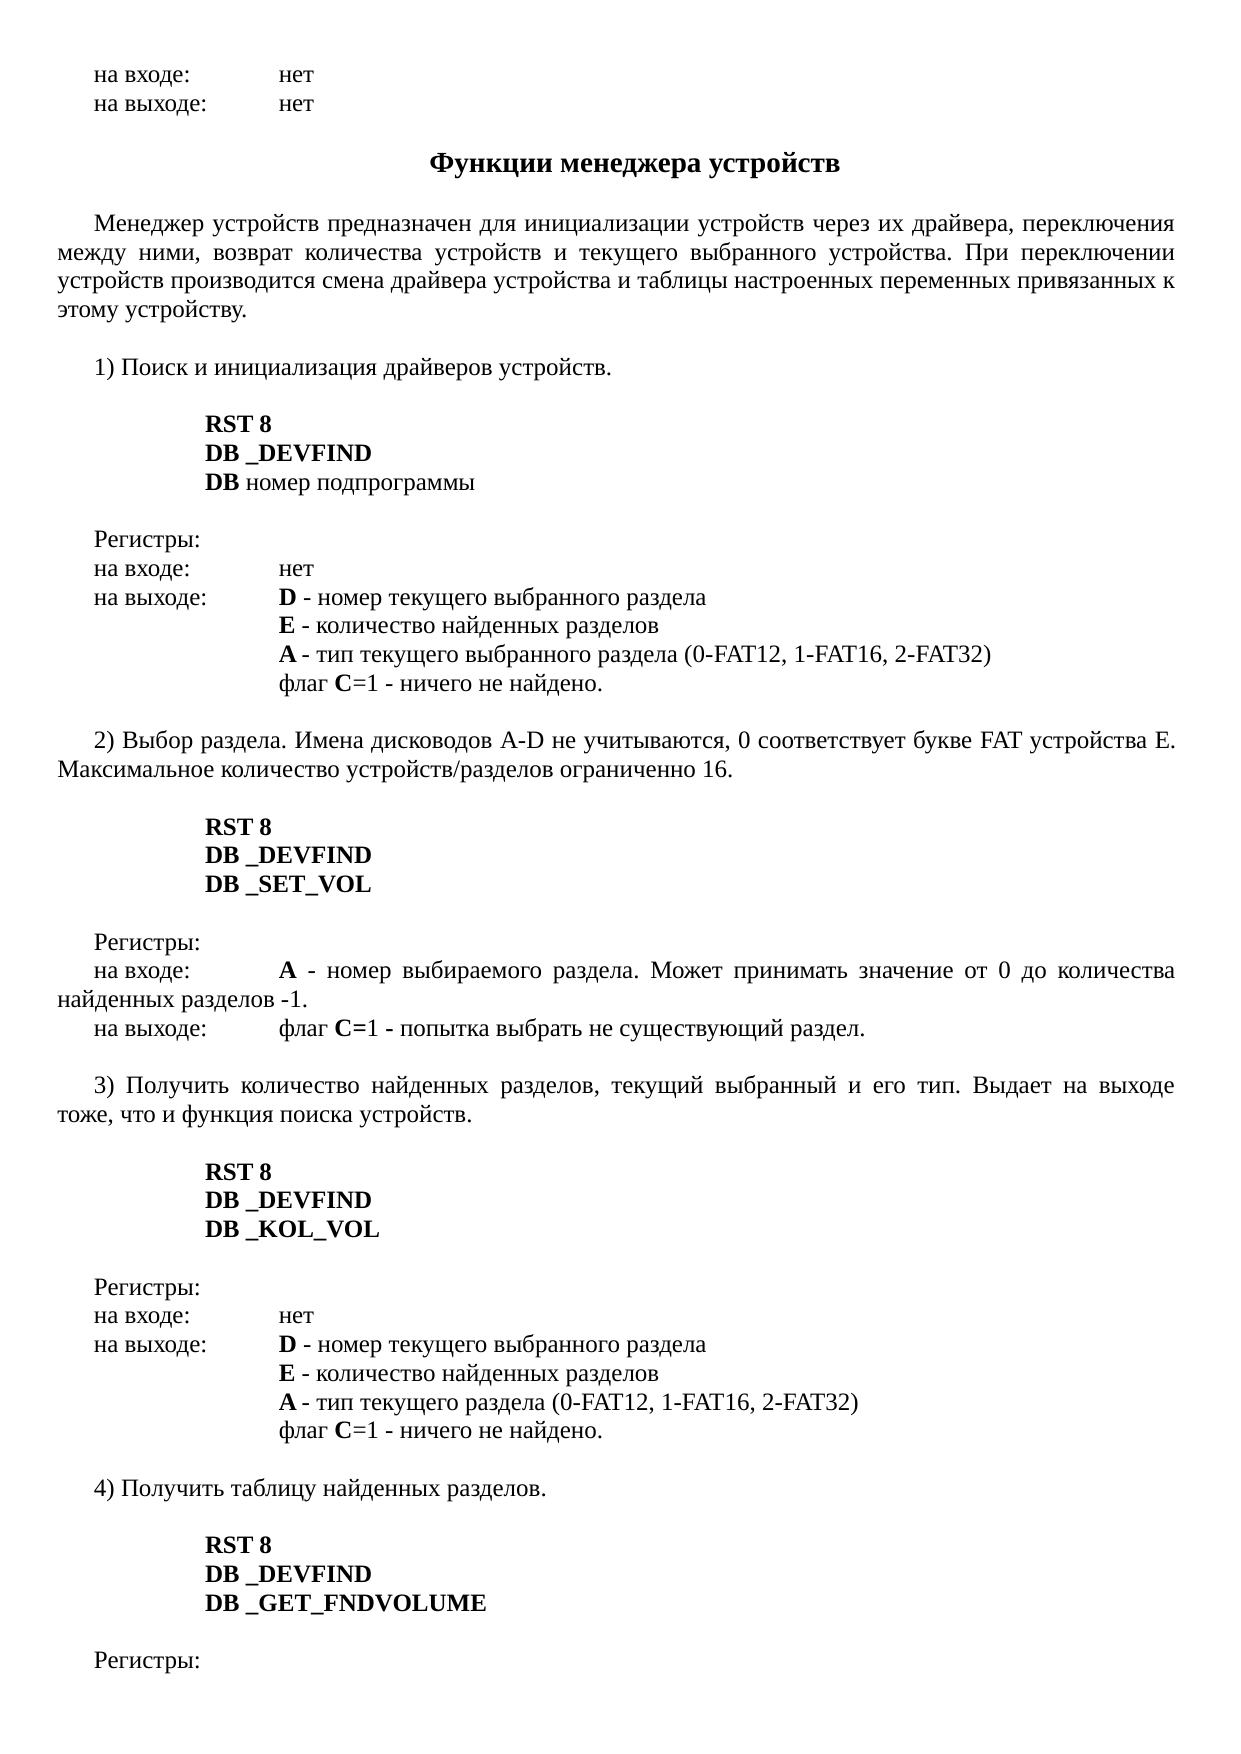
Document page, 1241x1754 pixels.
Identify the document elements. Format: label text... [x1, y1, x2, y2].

text на входе: A - номер выбираемого раздела. Может принимать значение от 0 до количества найденных разделов -1. [57, 955, 1176, 1013]
text 1) Поиск и инициализация драйверов устройств. [57, 352, 1176, 380]
text Регистры: [57, 1645, 1176, 1674]
text A - тип текущего выбранного раздела (0-FAT12, 1-FAT16, 2-FAT32) [57, 639, 1176, 668]
text на выходе: флаг C=1 - попытка выбрать не существующий раздел. [57, 1013, 1176, 1042]
text Регистры: [57, 524, 1176, 553]
text на выходе: нет [57, 88, 1176, 117]
text Функции менеджера устройств [57, 146, 1176, 179]
text Регистры: [57, 927, 1176, 955]
text DB _DEVFIND [57, 1559, 1176, 1588]
text A - тип текущего раздела (0-FAT12, 1-FAT16, 2-FAT32) [57, 1387, 1176, 1415]
text RST 8 [57, 409, 1176, 438]
text DB номер подпрограммы [57, 467, 1176, 495]
text на входе: нет [57, 553, 1176, 582]
text DB _DEVFIND [57, 840, 1176, 869]
text Менеджер устройств предназначен для инициализации устройств через их драйвера, переключения между ними, возврат количества устройств и текущего выбранного устройства. При переключении устройств производится смена драйвера устройства и таблицы настроенных переменных привязанных к этому устройству. [57, 208, 1176, 323]
text на входе: нет [57, 1300, 1176, 1329]
text RST 8 [57, 1530, 1176, 1559]
text 2) Выбор раздела. Имена дисководов A-D не учитываются, 0 соответствует букве FAT устройства E. Максимальное количество устройств/разделов ограниченно 16. [57, 725, 1176, 783]
text флаг C=1 - ничего не найдено. [57, 1415, 1176, 1444]
text E - количество найденных разделов [57, 1358, 1176, 1387]
text на выходе: D - номер текущего выбранного раздела [57, 582, 1176, 610]
text на выходе: D - номер текущего выбранного раздела [57, 1329, 1176, 1358]
text DB _DEVFIND [57, 438, 1176, 467]
text RST 8 [57, 1157, 1176, 1185]
text RST 8 [57, 812, 1176, 840]
text Регистры: [57, 1272, 1176, 1300]
text E - количество найденных разделов [57, 610, 1176, 639]
text DB _DEVFIND [57, 1185, 1176, 1214]
text флаг C=1 - ничего не найдено. [57, 668, 1176, 697]
text DB _KOL_VOL [57, 1214, 1176, 1243]
text 3) Получить количество найденных разделов, текущий выбранный и его тип. Выдает на выходе тоже, что и функция поиска устройств. [57, 1070, 1176, 1128]
text на входе: нет [57, 59, 1176, 88]
text DB _GET_FNDVOLUME [57, 1588, 1176, 1617]
text 4) Получить таблицу найденных разделов. [57, 1473, 1176, 1502]
text DB _SET_VOL [57, 869, 1176, 898]
